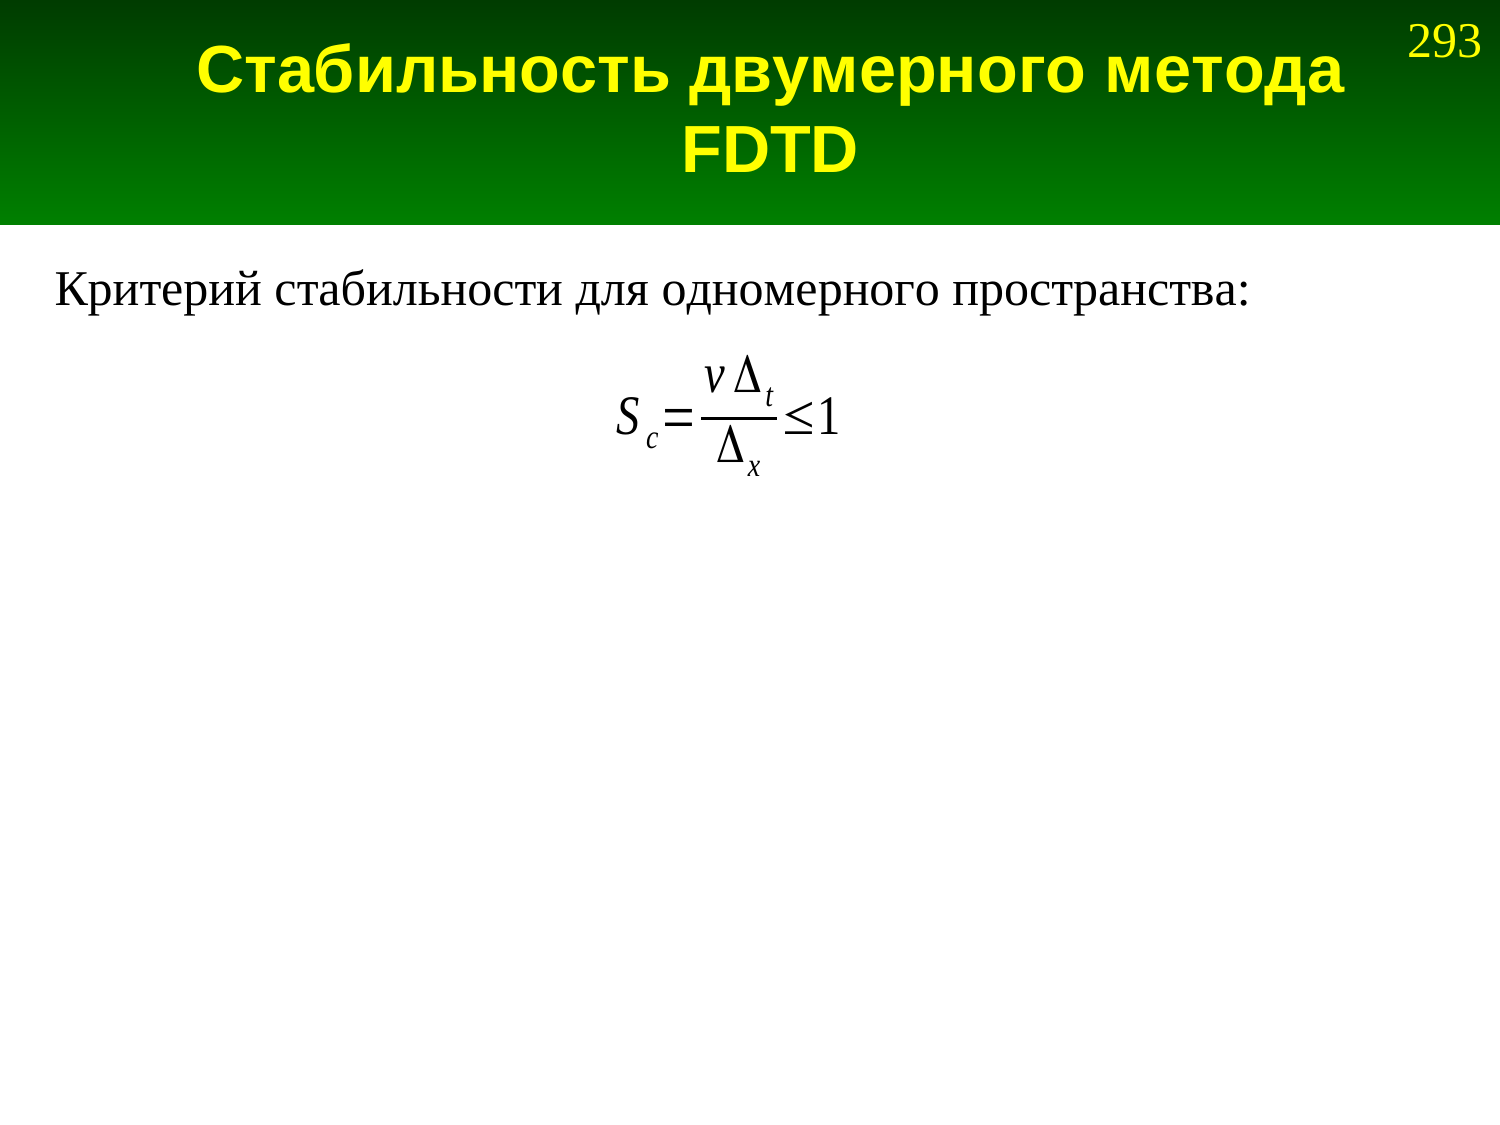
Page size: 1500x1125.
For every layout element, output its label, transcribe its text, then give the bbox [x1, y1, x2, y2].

chart [602, 343, 853, 485]
title Стабильность двумерного метода FDTD [100, 7, 1441, 204]
text_box Критерий стабильности для одномерного пространства: [39, 248, 1267, 323]
